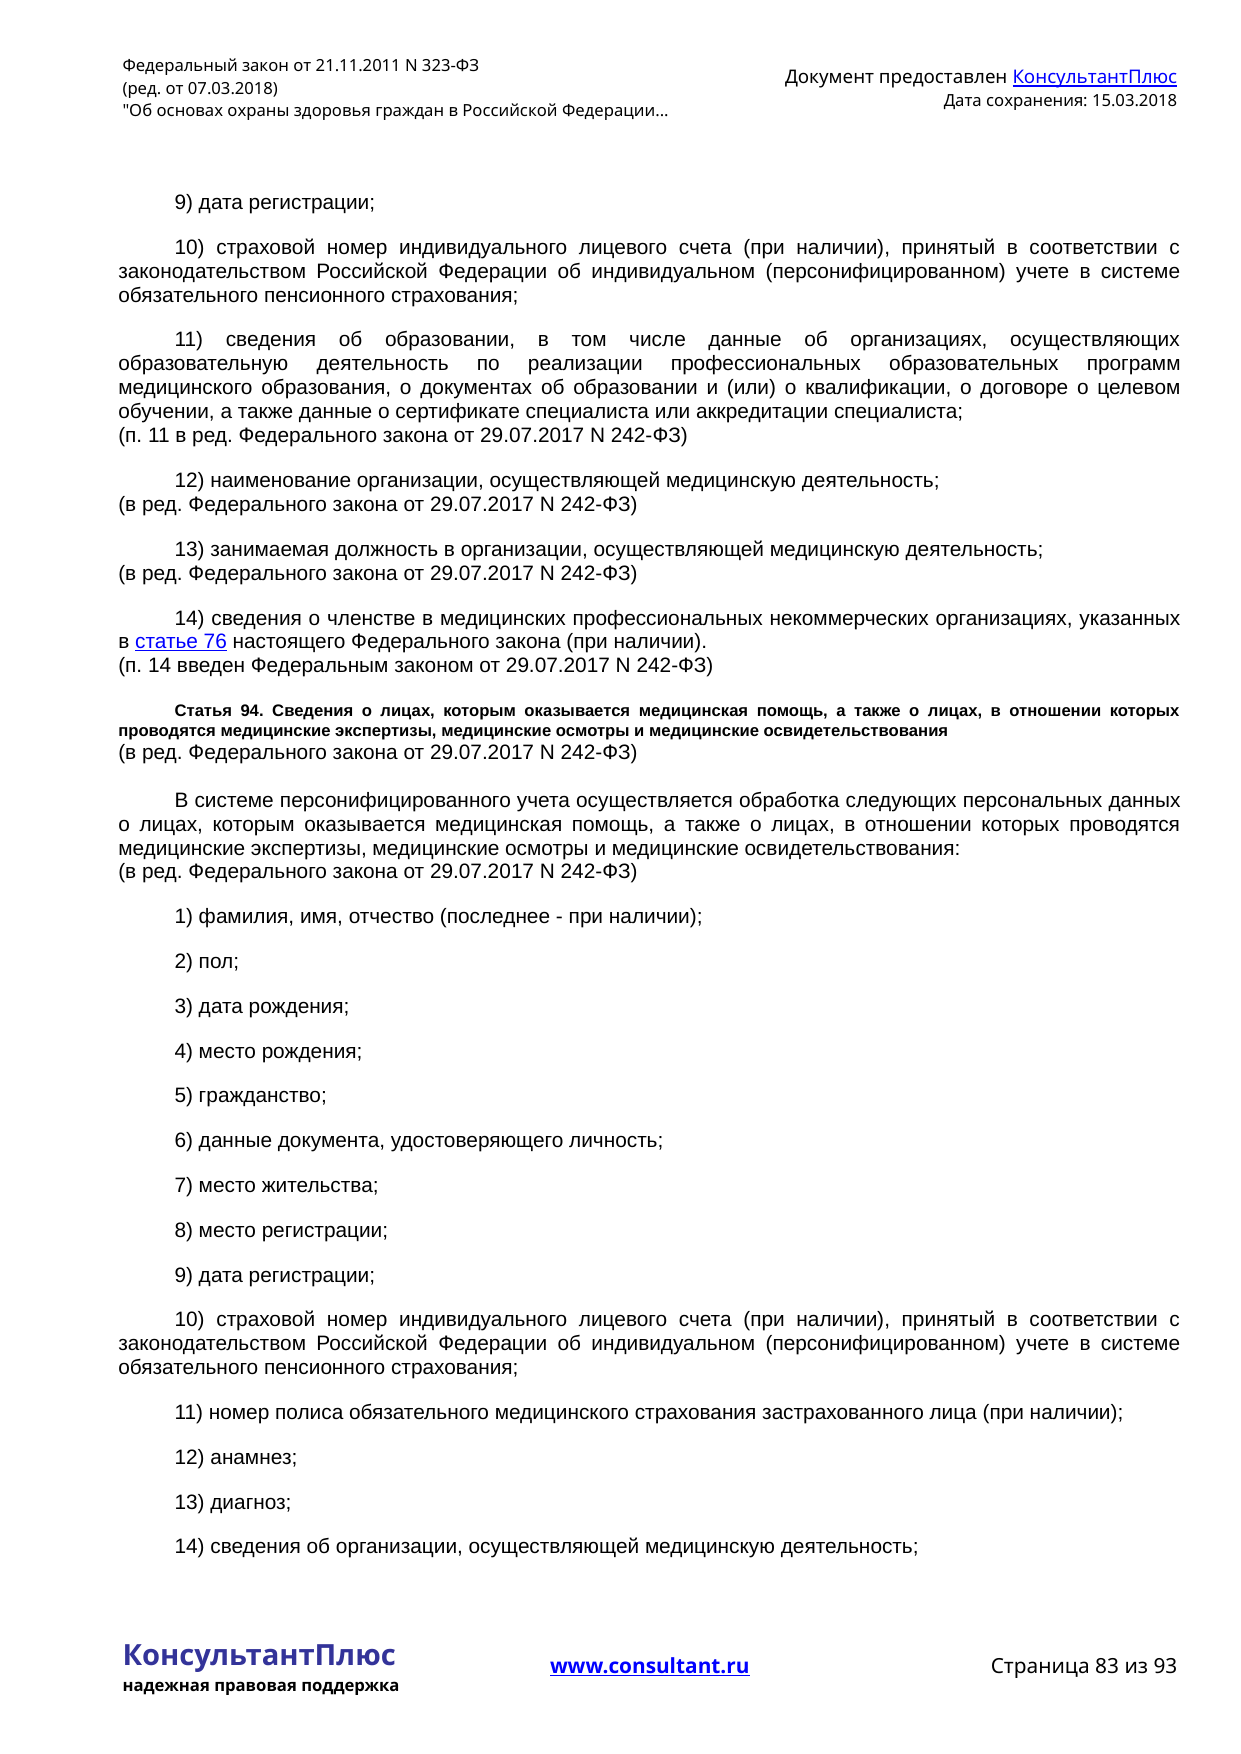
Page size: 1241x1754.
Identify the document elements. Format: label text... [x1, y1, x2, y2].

text 14) сведения об организации, осуществляющей медицинскую деятельность; [118, 1534, 1181, 1558]
text 3) дата рождения; [118, 994, 1181, 1018]
text 10) страховой номер индивидуального лицевого счета (при наличии), принятый в соответствии с законодательством Российской Федерации об индивидуальном (персонифицированном) учете в системе обязательного пенсионного страхования; [118, 234, 1181, 306]
text 5) гражданство; [118, 1083, 1181, 1107]
text 11) сведения об образовании, в том числе данные об организациях, осуществляющих образовательную деятельность по реализации профессиональных образовательных программ медицинского образования, о документах об образовании и (или) о квалификации, о договоре о целевом обучении, а также данные о сертификате специалиста или аккредитации специалиста; [118, 327, 1181, 423]
text 12) анамнез; [118, 1445, 1181, 1469]
text 13) занимаемая должность в организации, осуществляющей медицинскую деятельность; [118, 537, 1181, 561]
text (в ред. Федерального закона от 29.07.2017 N 242-ФЗ) [118, 492, 1181, 516]
title Статья 94. Сведения о лицах, которым оказывается медицинская помощь, а также о лицах, в отношении которых проводятся медицинские экспертизы, медицинские осмотры и медицинские освидетельствования [118, 701, 1181, 739]
text В системе персонифицированного учета осуществляется обработка следующих персональных данных о лицах, которым оказывается медицинская помощь, а также о лицах, в отношении которых проводятся медицинские экспертизы, медицинские осмотры и медицинские освидетельствования: [118, 787, 1181, 859]
text (в ред. Федерального закона от 29.07.2017 N 242-ФЗ) [118, 561, 1181, 584]
text 9) дата регистрации; [118, 190, 1181, 214]
text 6) данные документа, удостоверяющего личность; [118, 1128, 1181, 1152]
text 1) фамилия, имя, отчество (последнее - при наличии); [118, 904, 1181, 928]
text 13) диагноз; [118, 1489, 1181, 1513]
text 10) страховой номер индивидуального лицевого счета (при наличии), принятый в соответствии с законодательством Российской Федерации об индивидуальном (персонифицированном) учете в системе обязательного пенсионного страхования; [118, 1307, 1181, 1379]
text (в ред. Федерального закона от 29.07.2017 N 242-ФЗ) [118, 859, 1181, 883]
text (п. 11 в ред. Федерального закона от 29.07.2017 N 242-ФЗ) [118, 423, 1181, 447]
text 9) дата регистрации; [118, 1262, 1181, 1286]
text 11) номер полиса обязательного медицинского страхования застрахованного лица (при наличии); [118, 1400, 1181, 1424]
text 7) место жительства; [118, 1173, 1181, 1197]
text 2) пол; [118, 949, 1181, 973]
text 8) место регистрации; [118, 1218, 1181, 1242]
text 12) наименование организации, осуществляющей медицинскую деятельность; [118, 468, 1181, 492]
text 14) сведения о членстве в медицинских профессиональных некоммерческих организациях, указанных в статье 76 настоящего Федерального закона (при наличии). [118, 605, 1181, 653]
text 4) место рождения; [118, 1038, 1181, 1062]
text (в ред. Федерального закона от 29.07.2017 N 242-ФЗ) [118, 739, 1181, 763]
text (п. 14 введен Федеральным законом от 29.07.2017 N 242-ФЗ) [118, 653, 1181, 677]
